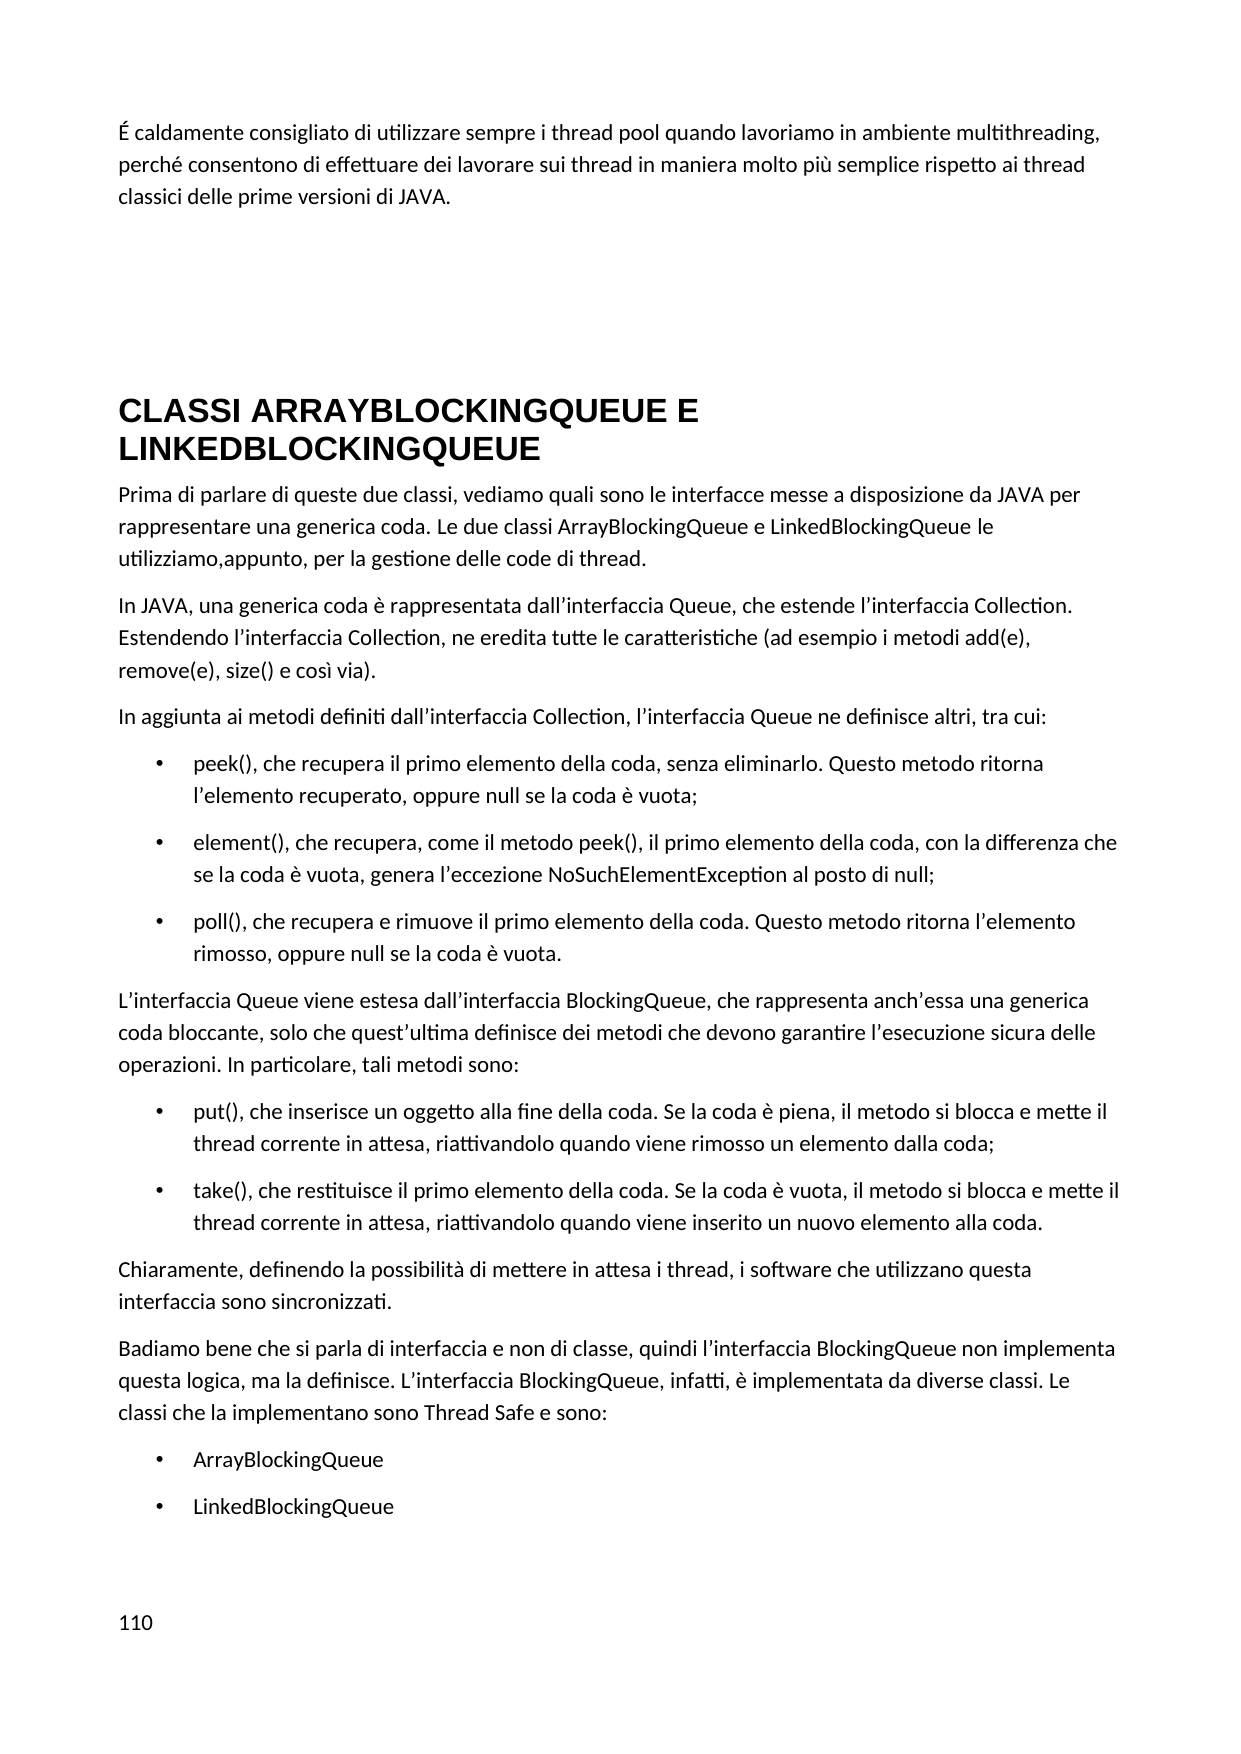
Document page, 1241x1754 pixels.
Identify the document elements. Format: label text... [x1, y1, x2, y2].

text Chiaramente, definendo la possibilità di mettere in attesa i thread, i software che utilizzano questa interfaccia sono sincronizzati. [118, 1255, 1122, 1315]
text L’interfaccia Queue viene estesa dall’interfaccia BlockingQueue, che rappresenta anch’essa una generica coda bloccante, solo che quest’ultima definisce dei metodi che devono garantire l’esecuzione sicura delle operazioni. In particolare, tali metodi sono: [118, 986, 1122, 1078]
text In JAVA, una generica coda è rappresentata dall’interfaccia Queue, che estende l’interfaccia Collection. Estendendo l’interfaccia Collection, ne eredita tutte le caratteristiche (ad esempio i metodi add(e), remove(e), size() e così via). [118, 591, 1122, 684]
text In aggiunta ai metodi definiti dall’interfaccia Collection, l’interfaccia Queue ne definisce altri, tra cui: [118, 702, 1122, 731]
list peek(), che recupera il primo elemento della coda, senza eliminarlo. Questo metodo ritorna l’elemento recuperato, oppure null se la coda è vuota; [156, 749, 1122, 809]
list LinkedBlockingQueue [156, 1492, 1122, 1520]
list take(), che restituisce il primo elemento della coda. Se la coda è vuota, il metodo si blocca e mette il thread corrente in attesa, riattivandolo quando viene inserito un nuovo elemento alla coda. [156, 1176, 1122, 1236]
subtitle CLASSI ARRAYBLOCKINGQUEUE E LINKEDBLOCKINGQUEUE [118, 390, 1122, 468]
list element(), che recupera, come il metodo peek(), il primo elemento della coda, con la differenza che se la coda è vuota, genera l’eccezione NoSuchElementException al posto di null; [156, 828, 1122, 888]
list ArrayBlockingQueue [156, 1445, 1122, 1473]
text É caldamente consigliato di utilizzare sempre i thread pool quando lavoriamo in ambiente multithreading, perché consentono di effettuare dei lavorare sui thread in maniera molto più semplice rispetto ai thread classici delle prime versioni di JAVA. [118, 118, 1122, 211]
text Badiamo bene che si parla di interfaccia e non di classe, quindi l’interfaccia BlockingQueue non implementa questa logica, ma la definisce. L’interfaccia BlockingQueue, infatti, è implementata da diverse classi. Le classi che la implementano sono Thread Safe e sono: [118, 1334, 1122, 1427]
list put(), che inserisce un oggetto alla fine della coda. Se la coda è piena, il metodo si blocca e mette il thread corrente in attesa, riattivandolo quando viene rimosso un elemento dalla coda; [156, 1097, 1122, 1157]
text Prima di parlare di queste due classi, vediamo quali sono le interfacce messe a disposizione da JAVA per rappresentare una generica coda. Le due classi ArrayBlockingQueue e LinkedBlockingQueue le utilizziamo,appunto, per la gestione delle code di thread. [118, 480, 1122, 573]
list poll(), che recupera e rimuove il primo elemento della coda. Questo metodo ritorna l’elemento rimosso, oppure null se la coda è vuota. [156, 907, 1122, 967]
